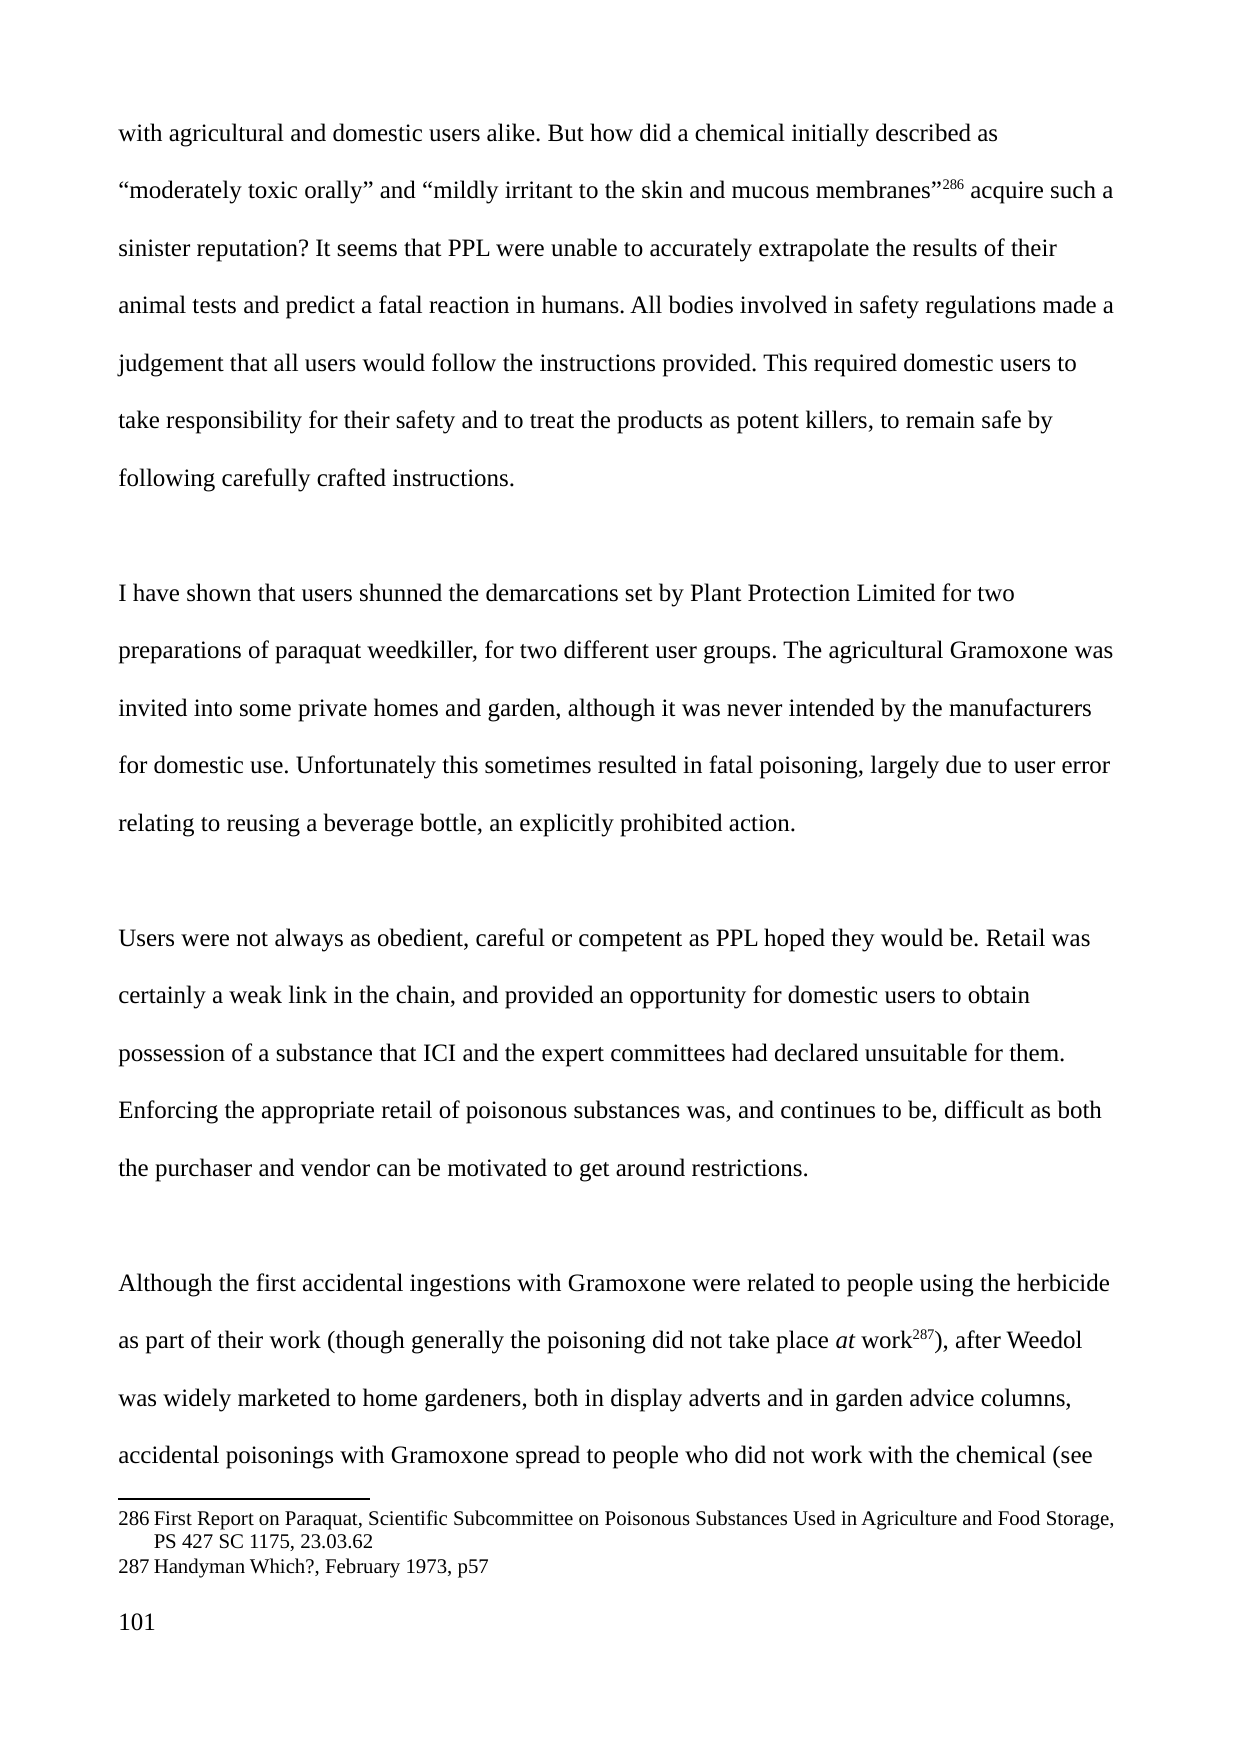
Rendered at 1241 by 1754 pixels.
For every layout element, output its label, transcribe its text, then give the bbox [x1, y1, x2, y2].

text Handyman Which?, February 1973, p57 [118, 1553, 1122, 1578]
text I have shown that users shunned the demarcations set by Plant Protection Limited for two preparations of paraquat weedkiller, for two different user groups. The agricultural Gramoxone was invited into some private homes and garden, although it was never intended by the manufacturers for domestic use. Unfortunately this sometimes resulted in fatal poisoning, largely due to user error relating to reusing a beverage bottle, an explicitly prohibited action. [118, 578, 1122, 837]
text First Report on Paraquat, Scientific Subcommittee on Poisonous Substances Used in Agriculture and Food Storage, PS 427 SC 1175, 23.03.62 [118, 1505, 1122, 1553]
text Although the first accidental ingestions with Gramoxone were related to people using the herbicide as part of their work (though generally the poisoning did not take place at work), after Weedol was widely marketed to home gardeners, both in display adverts and in garden advice columns, accidental poisonings with Gramoxone spread to people who did not work with the chemical (see [118, 1268, 1122, 1469]
text Users were not always as obedient, careful or competent as PPL hoped they would be. Retail was certainly a weak link in the chain, and provided an opportunity for domestic users to obtain possession of a substance that ICI and the expert committees had declared unsuitable for them. Enforcing the appropriate retail of poisonous substances was, and continues to be, difficult as both the purchaser and vendor can be motivated to get around restrictions. [118, 923, 1122, 1182]
text with agricultural and domestic users alike. But how did a chemical initially described as “moderately toxic orally” and “mildly irritant to the skin and mucous membranes” acquire such a sinister reputation? It seems that PPL were unable to accurately extrapolate the results of their animal tests and predict a fatal reaction in humans. All bodies involved in safety regulations made a judgement that all users would follow the instructions provided. This required domestic users to take responsibility for their safety and to treat the products as potent killers, to remain safe by following carefully crafted instructions. [118, 118, 1122, 492]
